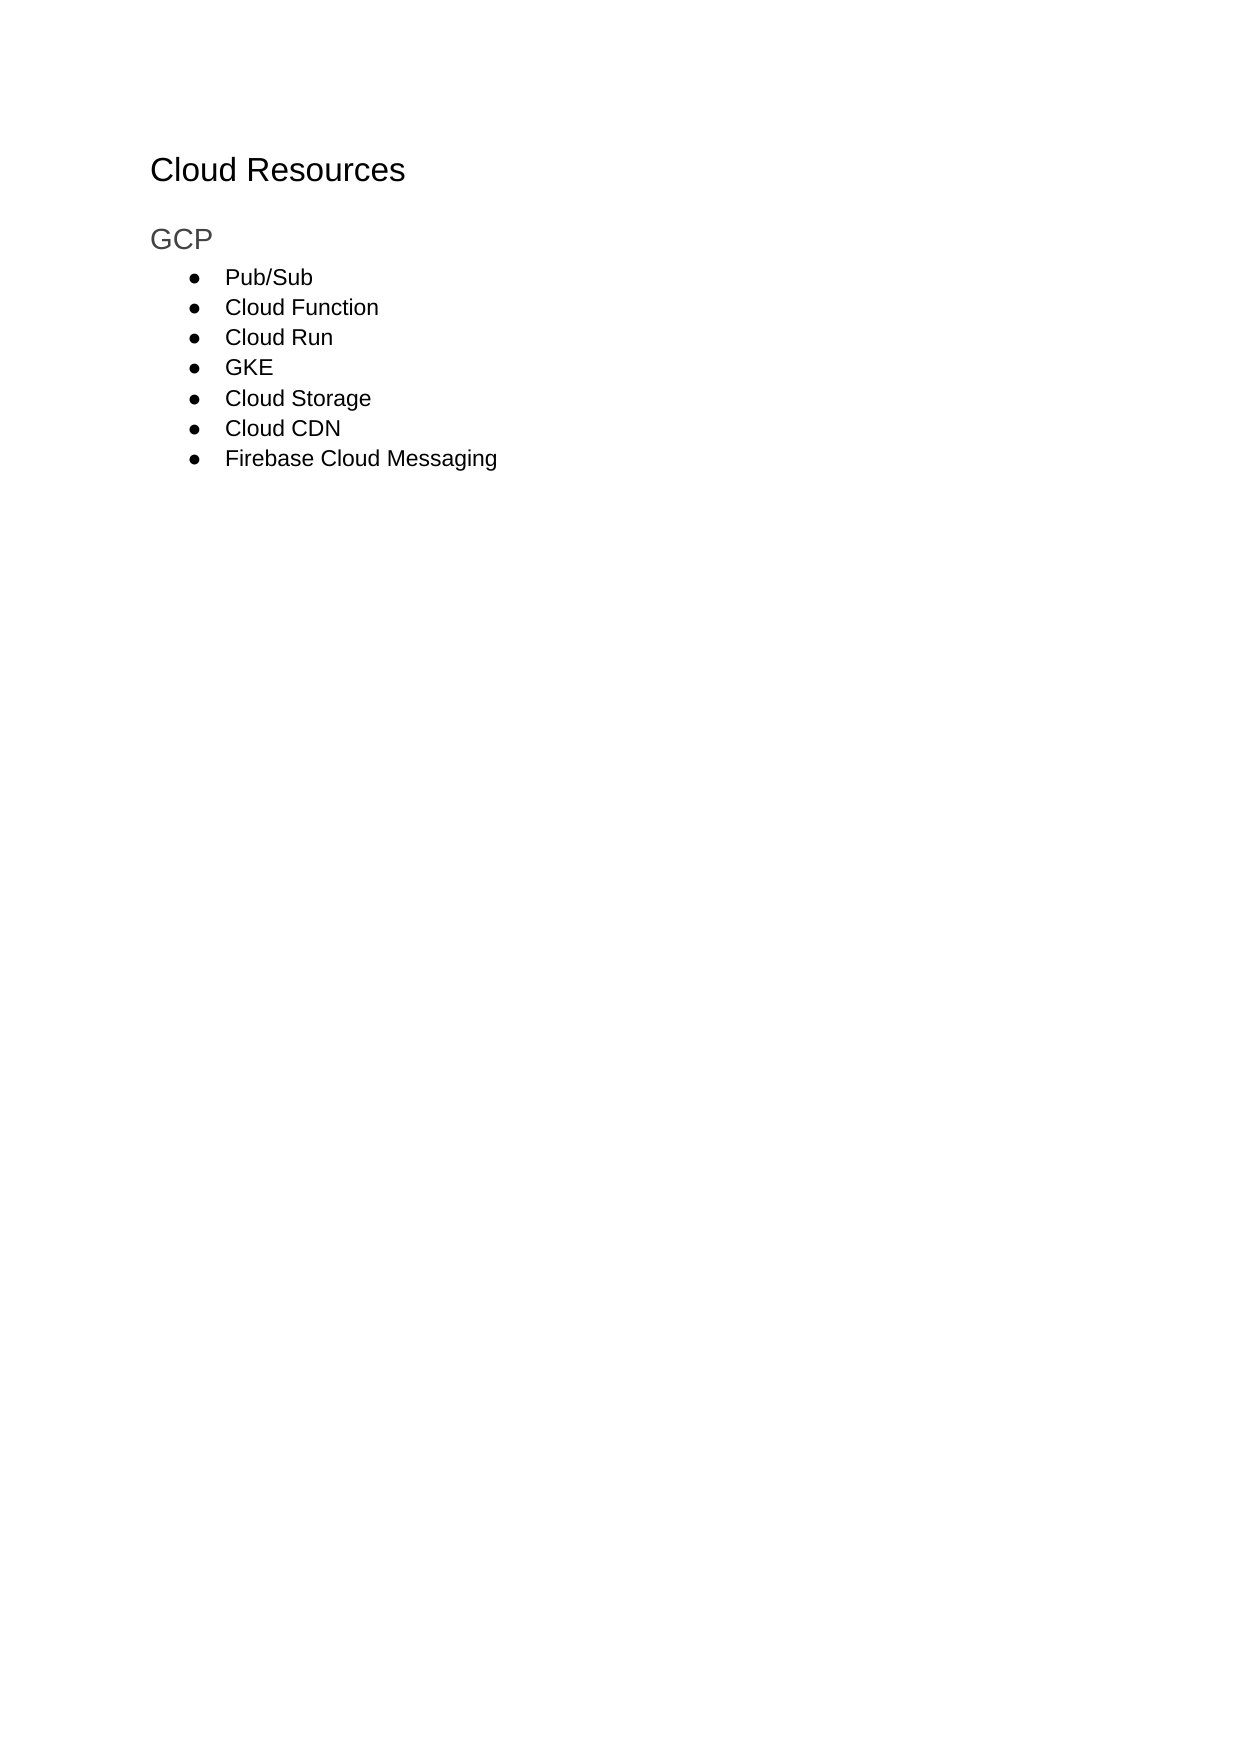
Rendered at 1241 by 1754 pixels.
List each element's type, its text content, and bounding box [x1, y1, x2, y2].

list GKE [187, 354, 1090, 381]
list Cloud Storage [187, 384, 1090, 411]
subtitle Cloud Resources [150, 150, 1090, 188]
list Pub/Sub [187, 264, 1090, 290]
list Firebase Cloud Messaging [187, 445, 1090, 471]
list Cloud CDN [187, 415, 1090, 441]
list Cloud Run [187, 324, 1090, 350]
subtitle GCP [150, 222, 1090, 255]
list Cloud Function [187, 294, 1090, 320]
